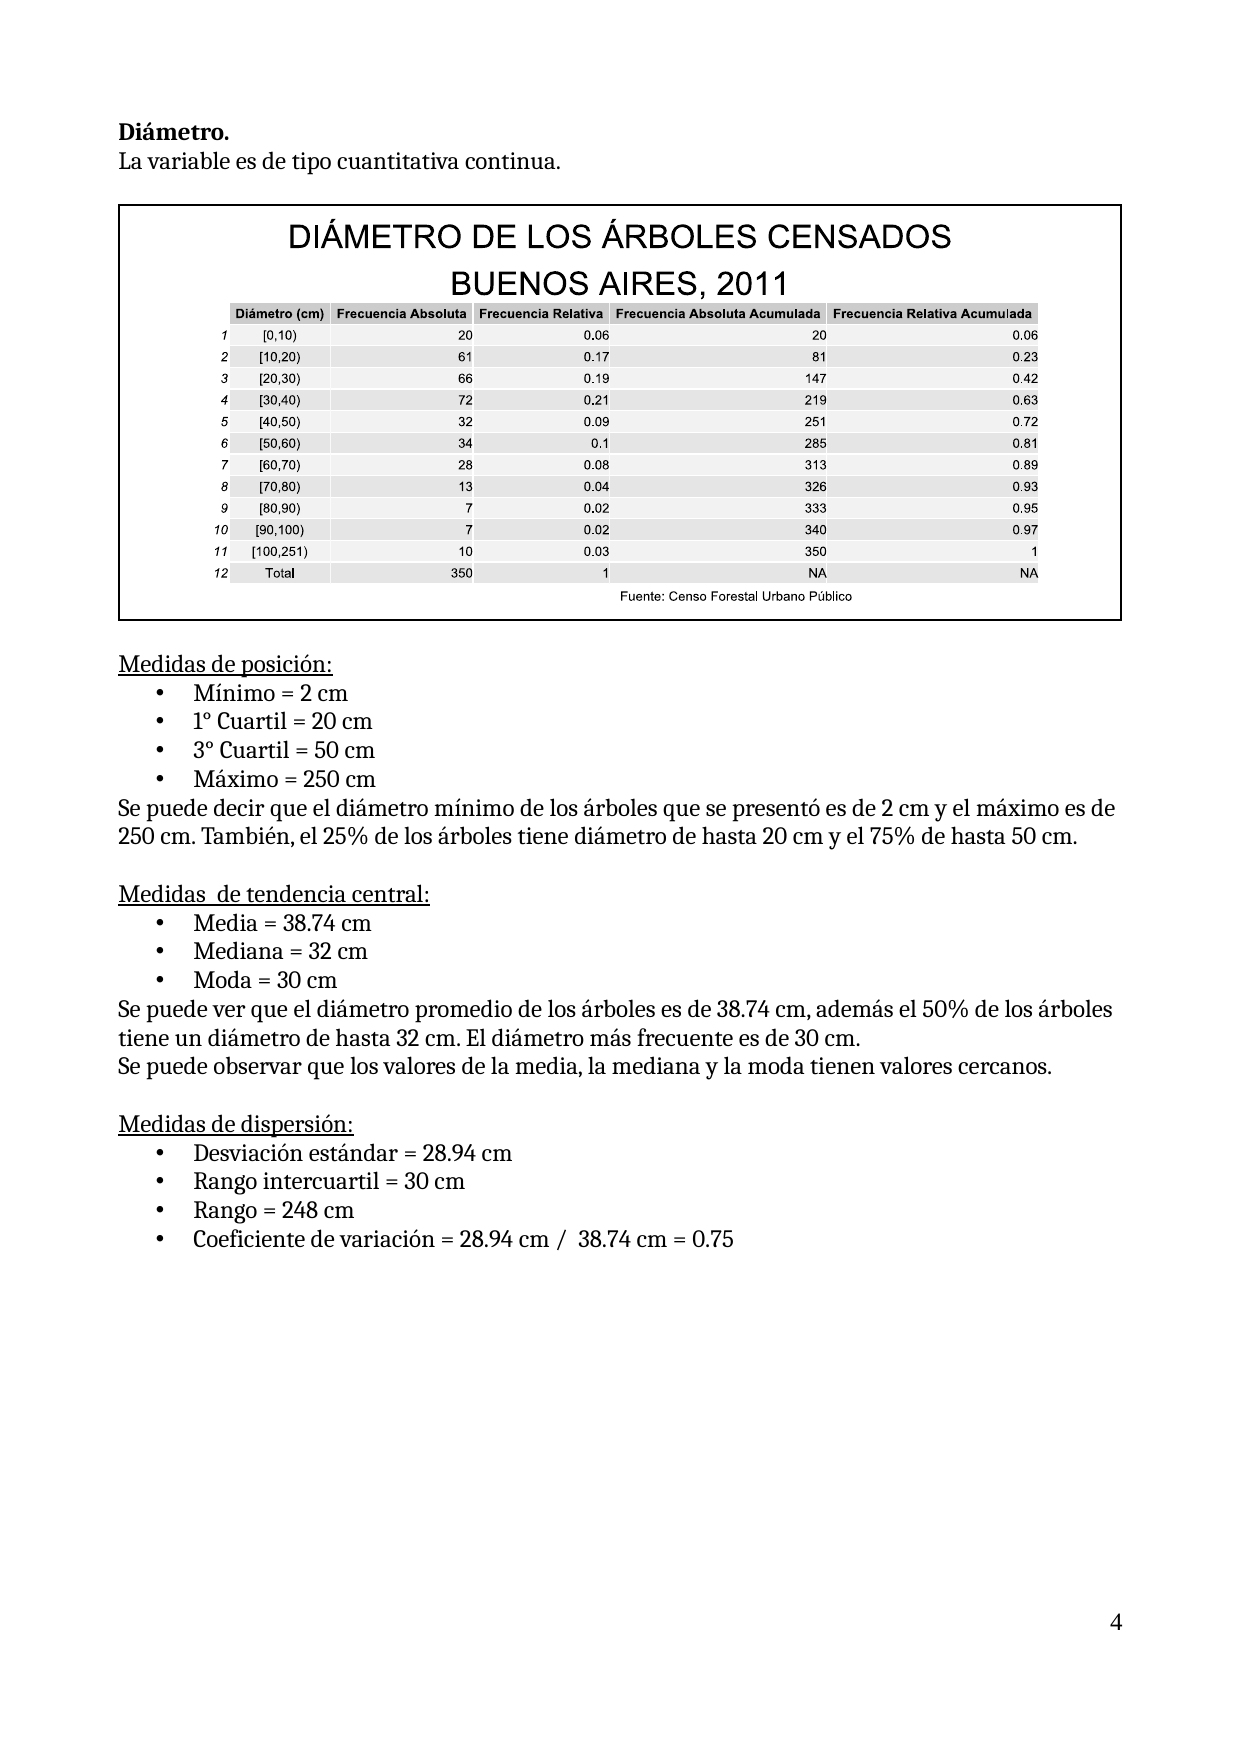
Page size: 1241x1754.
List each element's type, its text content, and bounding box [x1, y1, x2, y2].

list 1° Cuartil = 20 cm [156, 707, 1122, 736]
list 3° Cuartil = 50 cm [156, 736, 1122, 765]
text Medidas de tendencia central: [118, 880, 1122, 908]
list Media = 38.74 cm [156, 908, 1122, 937]
text La variable es de tipo cuantitativa continua. [118, 147, 1122, 176]
list Mínimo = 2 cm [156, 678, 1122, 707]
list Rango intercuartil = 30 cm [156, 1167, 1122, 1196]
text Se puede observar que los valores de la media, la mediana y la moda tienen valores cercanos. [118, 1052, 1122, 1081]
text Se puede decir que el diámetro mínimo de los árboles que se presentó es de 2 cm y el máximo es de 250 cm. También, el 25% de los árboles tiene diámetro de hasta 20 cm y el 75% de hasta 50 cm. [118, 793, 1122, 851]
list Máximo = 250 cm [156, 765, 1122, 793]
text Diámetro. [118, 118, 1122, 147]
list Coeficiente de variación = 28.94 cm / 38.74 cm = 0.75 [156, 1225, 1122, 1253]
list Desviación estándar = 28.94 cm [156, 1138, 1122, 1167]
text Medidas de posición: [118, 650, 1122, 678]
text Se puede ver que el diámetro promedio de los árboles es de 38.74 cm, además el 50% de los árboles tiene un diámetro de hasta 32 cm. El diámetro más frecuente es de 30 cm. [118, 995, 1122, 1052]
list Rango = 248 cm [156, 1196, 1122, 1225]
text Medidas de dispersión: [118, 1110, 1122, 1138]
list Moda = 30 cm [156, 966, 1122, 995]
list Mediana = 32 cm [156, 937, 1122, 966]
